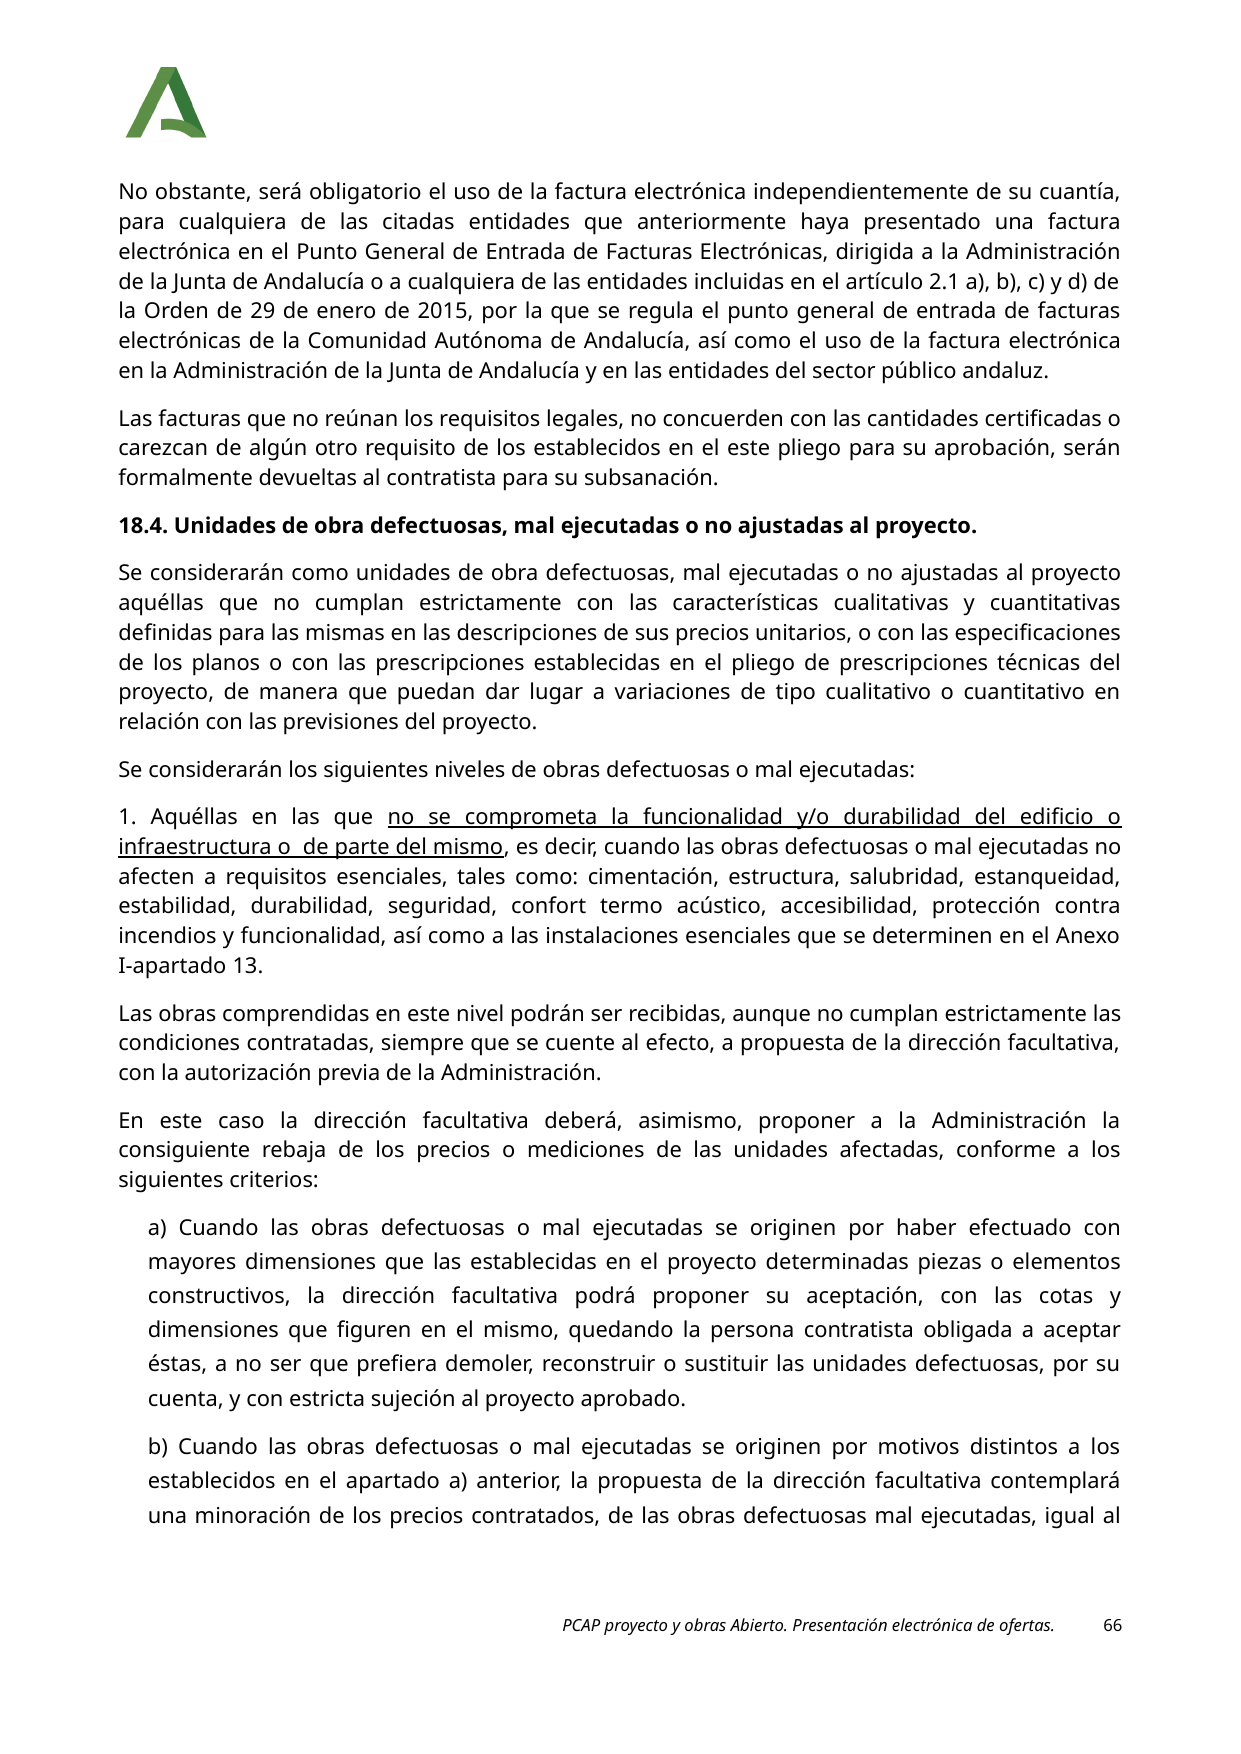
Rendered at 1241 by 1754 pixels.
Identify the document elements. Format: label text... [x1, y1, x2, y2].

text 1. Aquéllas en las que no se comprometa la funcionalidad y/o durabilidad del edificio o infraestructura o de parte del mismo, es decir, cuando las obras defectuosas o mal ejecutadas no afecten a requisitos esenciales, tales como: cimentación, estructura, salubridad, estanqueidad, estabilidad, durabilidad, seguridad, confort termo acústico, accesibilidad, protección contra incendios y funcionalidad, así como a las instalaciones esenciales que se determinen en el Anexo I-apartado 13. [118, 801, 1122, 980]
picture [121, 62, 210, 142]
text Las obras comprendidas en este nivel podrán ser recibidas, aunque no cumplan estrictamente las condiciones contratadas, siempre que se cuente al efecto, a propuesta de la dirección facultativa, con la autorización previa de la Administración. [118, 998, 1122, 1087]
text Las facturas que no reúnan los requisitos legales, no concuerden con las cantidades certificadas o carezcan de algún otro requisito de los establecidos en el este pliego para su aprobación, serán formalmente devueltas al contratista para su subsanación. [118, 403, 1122, 492]
text No obstante, será obligatorio el uso de la factura electrónica independientemente de su cuantía, para cualquiera de las citadas entidades que anteriormente haya presentado una factura electrónica en el Punto General de Entrada de Facturas Electrónicas, dirigida a la Administración de la Junta de Andalucía o a cualquiera de las entidades incluidas en el artículo 2.1 a), b), c) y d) de la Orden de 29 de enero de 2015, por la que se regula el punto general de entrada de facturas electrónicas de la Comunidad Autónoma de Andalucía, así como el uso de la factura electrónica en la Administración de la Junta de Andalucía y en las entidades del sector público andaluz. [118, 176, 1122, 385]
text Se considerarán como unidades de obra defectuosas, mal ejecutadas o no ajustadas al proyecto aquéllas que no cumplan estrictamente con las características cualitativas y cuantitativas definidas para las mismas en las descripciones de sus precios unitarios, o con las especificaciones de los planos o con las prescripciones establecidas en el pliego de prescripciones técnicas del proyecto, de manera que puedan dar lugar a variaciones de tipo cualitativo o cuantitativo en relación con las previsiones del proyecto. [118, 557, 1122, 736]
text b) Cuando las obras defectuosas o mal ejecutadas se originen por motivos distintos a los establecidos en el apartado a) anterior, la propuesta de la dirección facultativa contemplará una minoración de los precios contratados, de las obras defectuosas mal ejecutadas, igual al [148, 1431, 1122, 1529]
subtitle 18.4. Unidades de obra defectuosas, mal ejecutadas o no ajustadas al proyecto. [118, 510, 1122, 539]
text a) Cuando las obras defectuosas o mal ejecutadas se originen por haber efectuado con mayores dimensiones que las establecidas en el proyecto determinadas piezas o elementos constructivos, la dirección facultativa podrá proponer su aceptación, con las cotas y dimensiones que figuren en el mismo, quedando la persona contratista obligada a aceptar éstas, a no ser que prefiera demoler, reconstruir o sustituir las unidades defectuosas, por su cuenta, y con estricta sujeción al proyecto aprobado. [148, 1212, 1122, 1412]
text Se considerarán los siguientes niveles de obras defectuosas o mal ejecutadas: [118, 754, 1122, 783]
text En este caso la dirección facultativa deberá, asimismo, proponer a la Administración la consiguiente rebaja de los precios o mediciones de las unidades afectadas, conforme a los siguientes criterios: [118, 1105, 1122, 1194]
